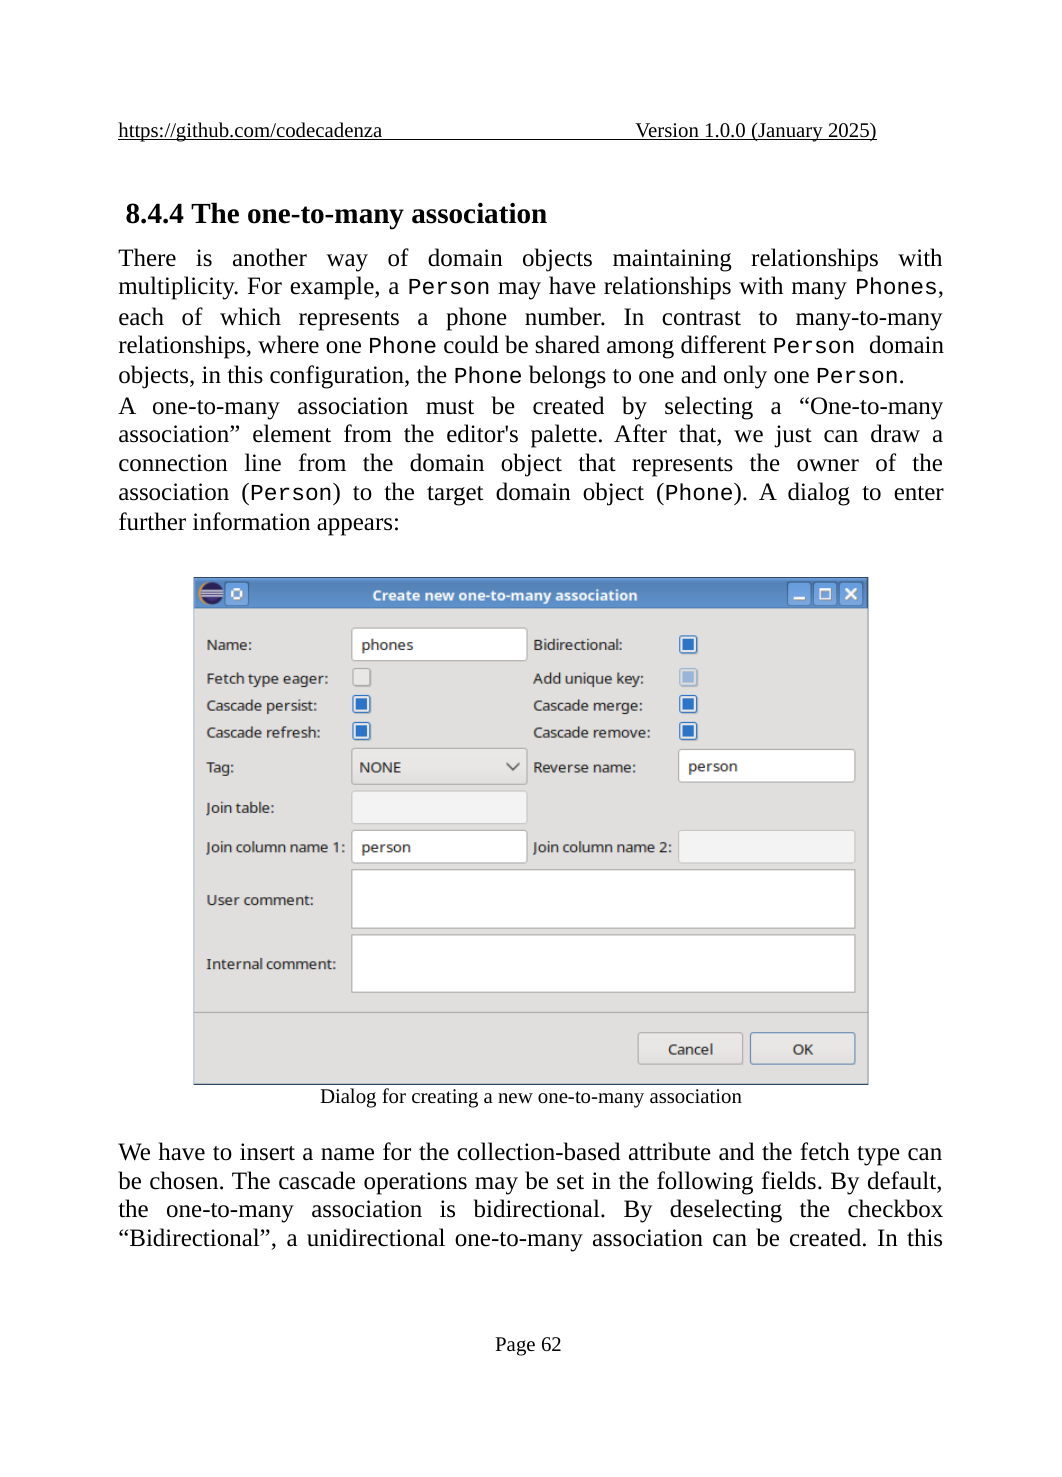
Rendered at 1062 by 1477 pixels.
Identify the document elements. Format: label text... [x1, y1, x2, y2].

subtitle The one-to-many association [118, 197, 944, 230]
text Dialog for creating a new one-to-many association [193, 1085, 868, 1108]
text There is another way of domain objects maintaining relationships with multiplicity. For example, a Person may have relationships with many Phones, each of which represents a phone number. In contrast to many-to-many relationships, where one Phone could be shared among different Person domain objects, in this configuration, the Phone belongs to one and only one Person. [118, 243, 944, 391]
text A one-to-many association must be created by selecting a “One-to-many association” element from the editor's palette. After that, we just can draw a connection line from the domain object that represents the owner of the association (Person) to the target domain object (Phone). A dialog to enter further information appears: [118, 391, 944, 536]
text We have to insert a name for the collection-based attribute and the fetch type can be chosen. The cascade operations may be set in the following fields. By default, the one-to-many association is bidirectional. By deselecting the checkbox “Bidirectional”, a unidirectional one-to-many association can be created. In this [118, 1137, 944, 1252]
picture [193, 577, 869, 1085]
